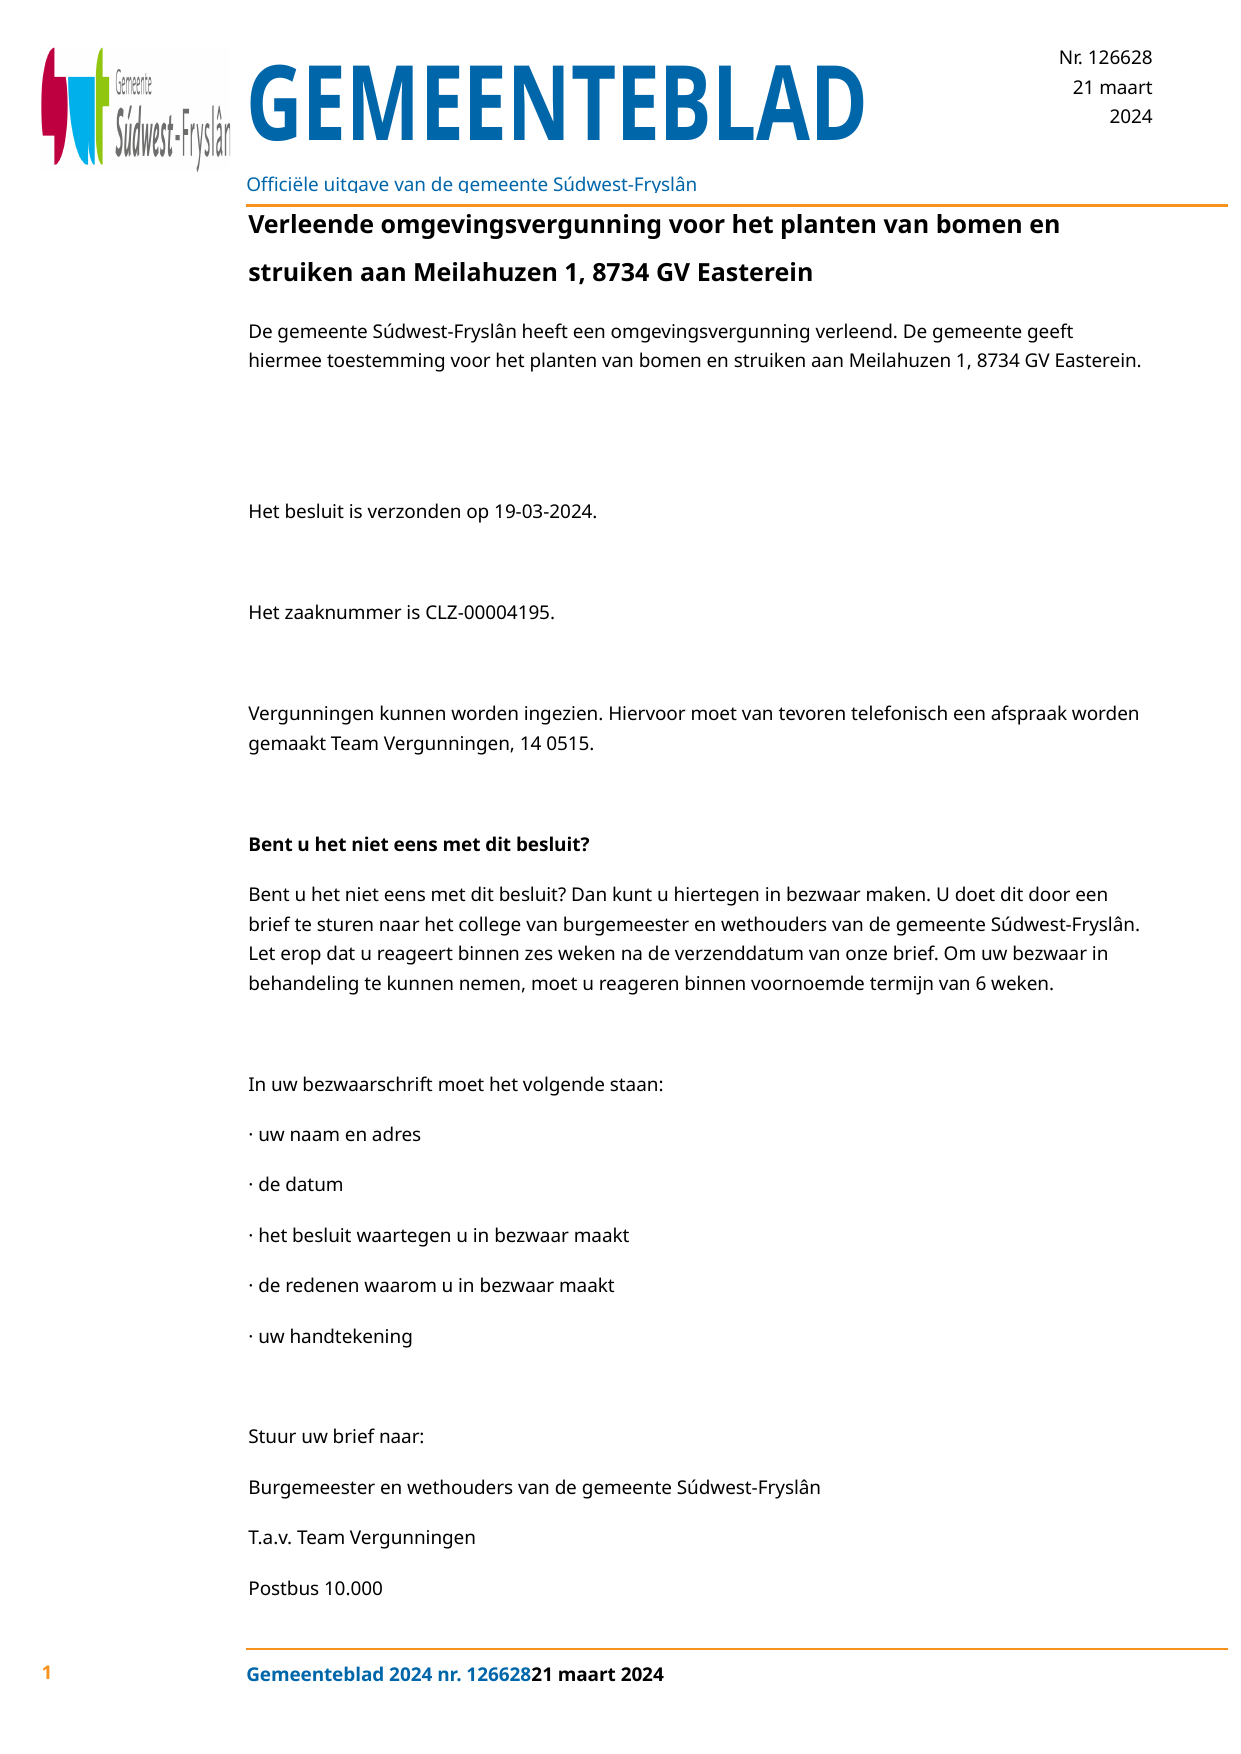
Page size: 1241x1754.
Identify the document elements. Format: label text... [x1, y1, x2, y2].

text · het besluit waartegen u in bezwaar maakt [248, 1222, 1152, 1248]
text Postbus 10.000 [248, 1575, 1152, 1601]
text · uw handtekening [248, 1323, 1152, 1349]
text T.a.v. Team Vergunningen [248, 1524, 1152, 1550]
text Verleende omgevingsvergunning voor het planten van bomen en struiken aan Meilahuzen 1, 8734 GV Easterein [248, 207, 1152, 288]
text · de redenen waarom u in bezwaar maakt [248, 1272, 1152, 1298]
text Bent u het niet eens met dit besluit? [248, 831, 1152, 857]
text Stuur uw brief naar: [248, 1424, 1152, 1449]
picture [41, 47, 231, 172]
text Bent u het niet eens met dit besluit? Dan kunt u hiertegen in bezwaar maken. U doet dit door een brief te sturen naar het college van burgemeester en wethouders van de gemeente Súdwest-Fryslân. Let erop dat u reageert binnen zes weken na de verzenddatum van onze brief. Om uw bezwaar in behandeling te kunnen nemen, moet u reageren binnen voornoemde termijn van 6 weken. [248, 881, 1152, 996]
text · de datum [248, 1172, 1152, 1197]
text In uw bezwaarschrift moet het volgende staan: [248, 1071, 1152, 1097]
text Het zaaknummer is CLZ-00004195. [248, 599, 1152, 625]
text Burgemeester en wethouders van de gemeente Súdwest-Fryslân [248, 1474, 1152, 1500]
text Vergunningen kunnen worden ingezien. Hiervoor moet van tevoren telefonisch een afspraak worden gemaakt Team Vergunningen, 14 0515. [248, 700, 1152, 756]
text Het besluit is verzonden op 19-03-2024. [248, 499, 1152, 524]
text · uw naam en adres [248, 1121, 1152, 1147]
text De gemeente Súdwest-Fryslân heeft een omgevingsvergunning verleend. De gemeente geeft hiermee toestemming voor het planten van bomen en struiken aan Meilahuzen 1, 8734 GV Easterein. [248, 318, 1152, 373]
